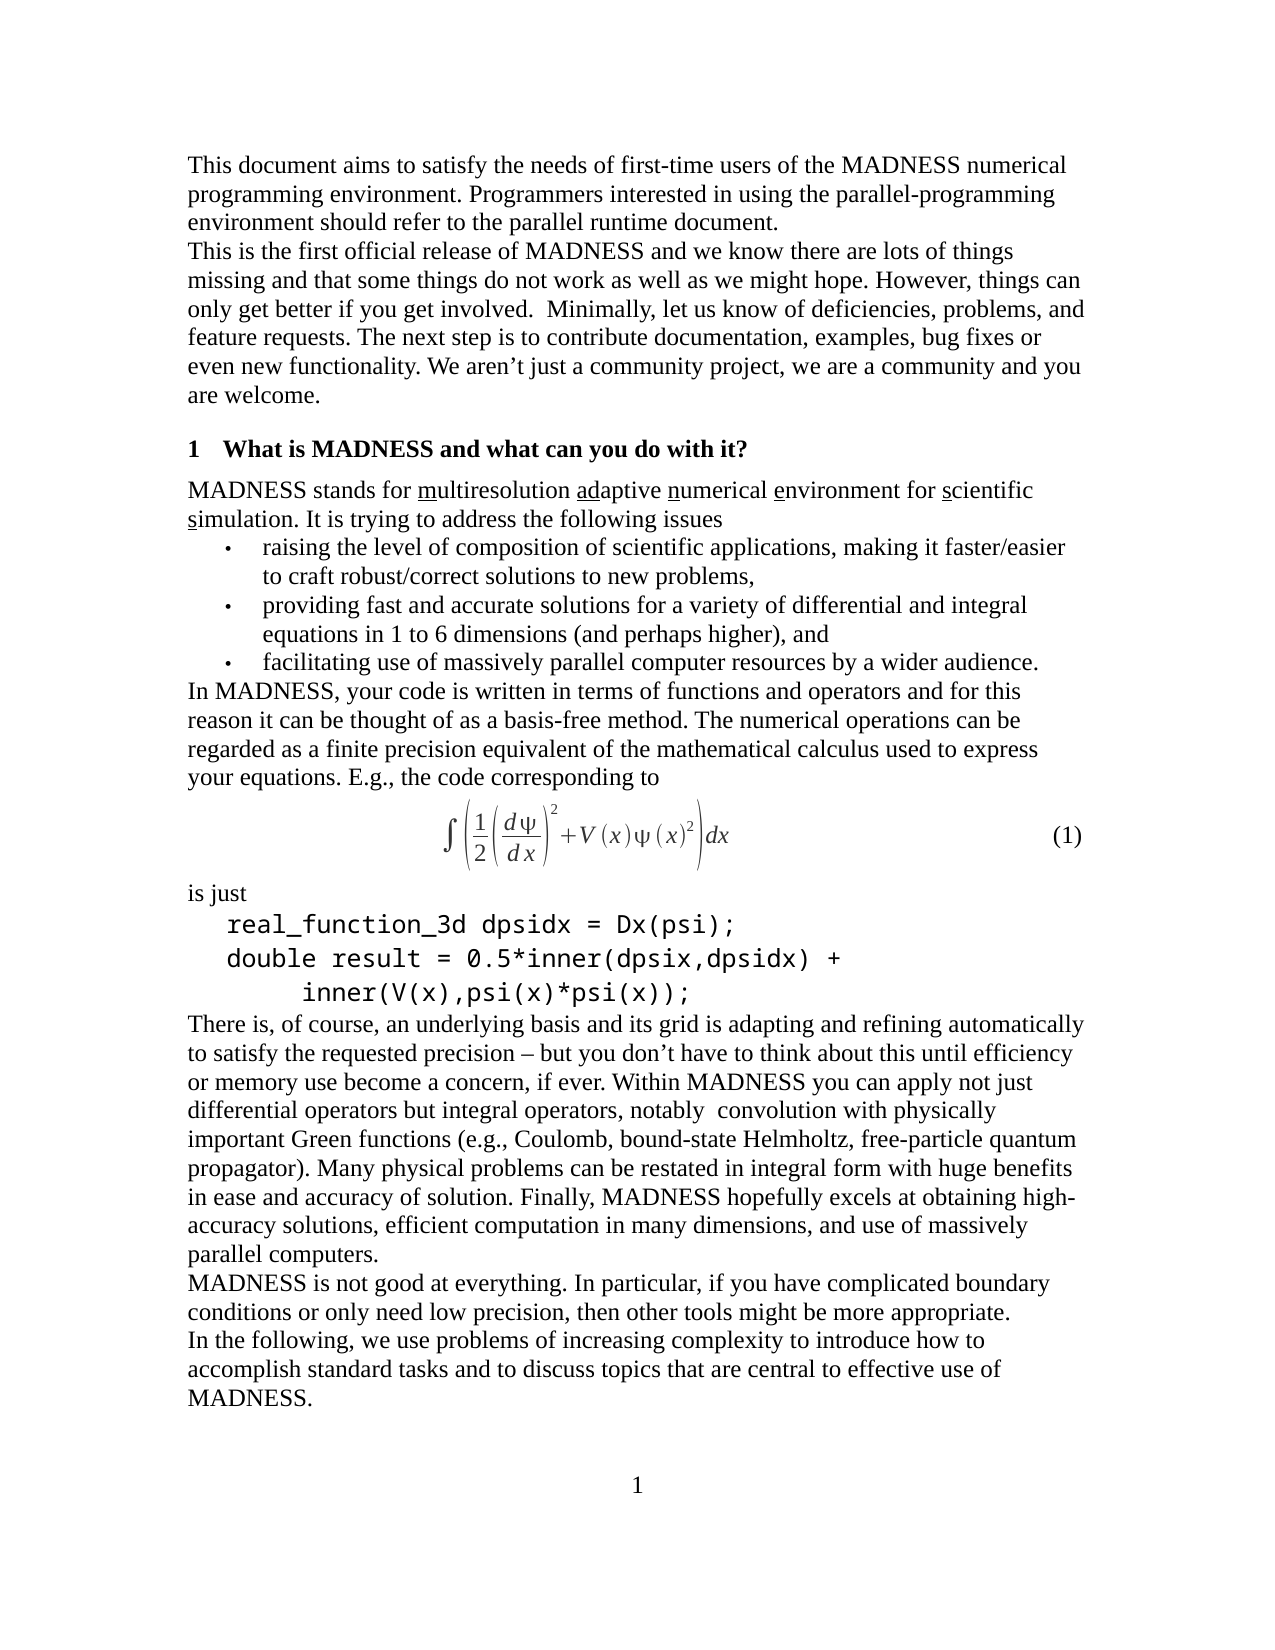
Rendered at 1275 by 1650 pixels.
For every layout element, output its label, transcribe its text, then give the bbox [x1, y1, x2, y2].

text This is the first official release of MADNESS and we know there are lots of things missing and that some things do not work as well as we might hope. However, things can only get better if you get involved. Minimally, let us know of deficiencies, problems, and feature requests. The next step is to contribute documentation, examples, bug fixes or even new functionality. We aren’t just a community project, we are a community and you are welcome. [187, 236, 1087, 409]
text double result = 0.5*inner(dpsix,dpsidx) + inner(V(x),psi(x)*psi(x)); [226, 941, 1087, 1009]
text MADNESS stands for multiresolution adaptive numerical environment for scientific simulation. It is trying to address the following issues [187, 475, 1087, 532]
list facilitating use of massively parallel computer resources by a wider audience. [225, 647, 1087, 676]
text There is, of course, an underlying basis and its grid is adapting and refining automatically to satisfy the requested precision – but you don’t have to think about this until efficiency or memory use become a concern, if ever. Within MADNESS you can apply not just differential operators but integral operators, notably convolution with physically important Green functions (e.g., Coulomb, bound-state Helmholtz, free-particle quantum propagator). Many physical problems can be restated in integral form with huge benefits in ease and accuracy of solution. Finally, MADNESS hopefully excels at obtaining high-accuracy solutions, efficient computation in many dimensions, and use of massively parallel computers. [187, 1009, 1087, 1268]
table_header (1) [988, 791, 1087, 878]
text In MADNESS, your code is written in terms of functions and operators and for this reason it can be thought of as a basis-free method. The numerical operations can be regarded as a finite precision equivalent of the mathematical calculus used to express your equations. E.g., the code corresponding to [187, 676, 1087, 791]
text In the following, we use problems of increasing complexity to introduce how to accomplish standard tasks and to discuss topics that are central to effective use of MADNESS. [187, 1325, 1087, 1412]
table_header [188, 791, 987, 878]
text MADNESS is not good at everything. In particular, if you have complicated boundary conditions or only need low precision, then other tools might be more appropriate. [187, 1268, 1087, 1325]
text is just [187, 878, 1087, 907]
text This document aims to satisfy the needs of first-time users of the MADNESS numerical programming environment. Programmers interested in using the parallel-programming environment should refer to the parallel runtime document. [187, 150, 1087, 236]
list raising the level of composition of scientific applications, making it faster/easier to craft robust/correct solutions to new problems, [225, 532, 1087, 590]
subtitle What is MADNESS and what can you do with it? [187, 434, 1087, 462]
list providing fast and accurate solutions for a variety of differential and integral equations in 1 to 6 dimensions (and perhaps higher), and [225, 590, 1087, 647]
text real_function_3d dpsidx = Dx(psi); [226, 907, 1087, 941]
